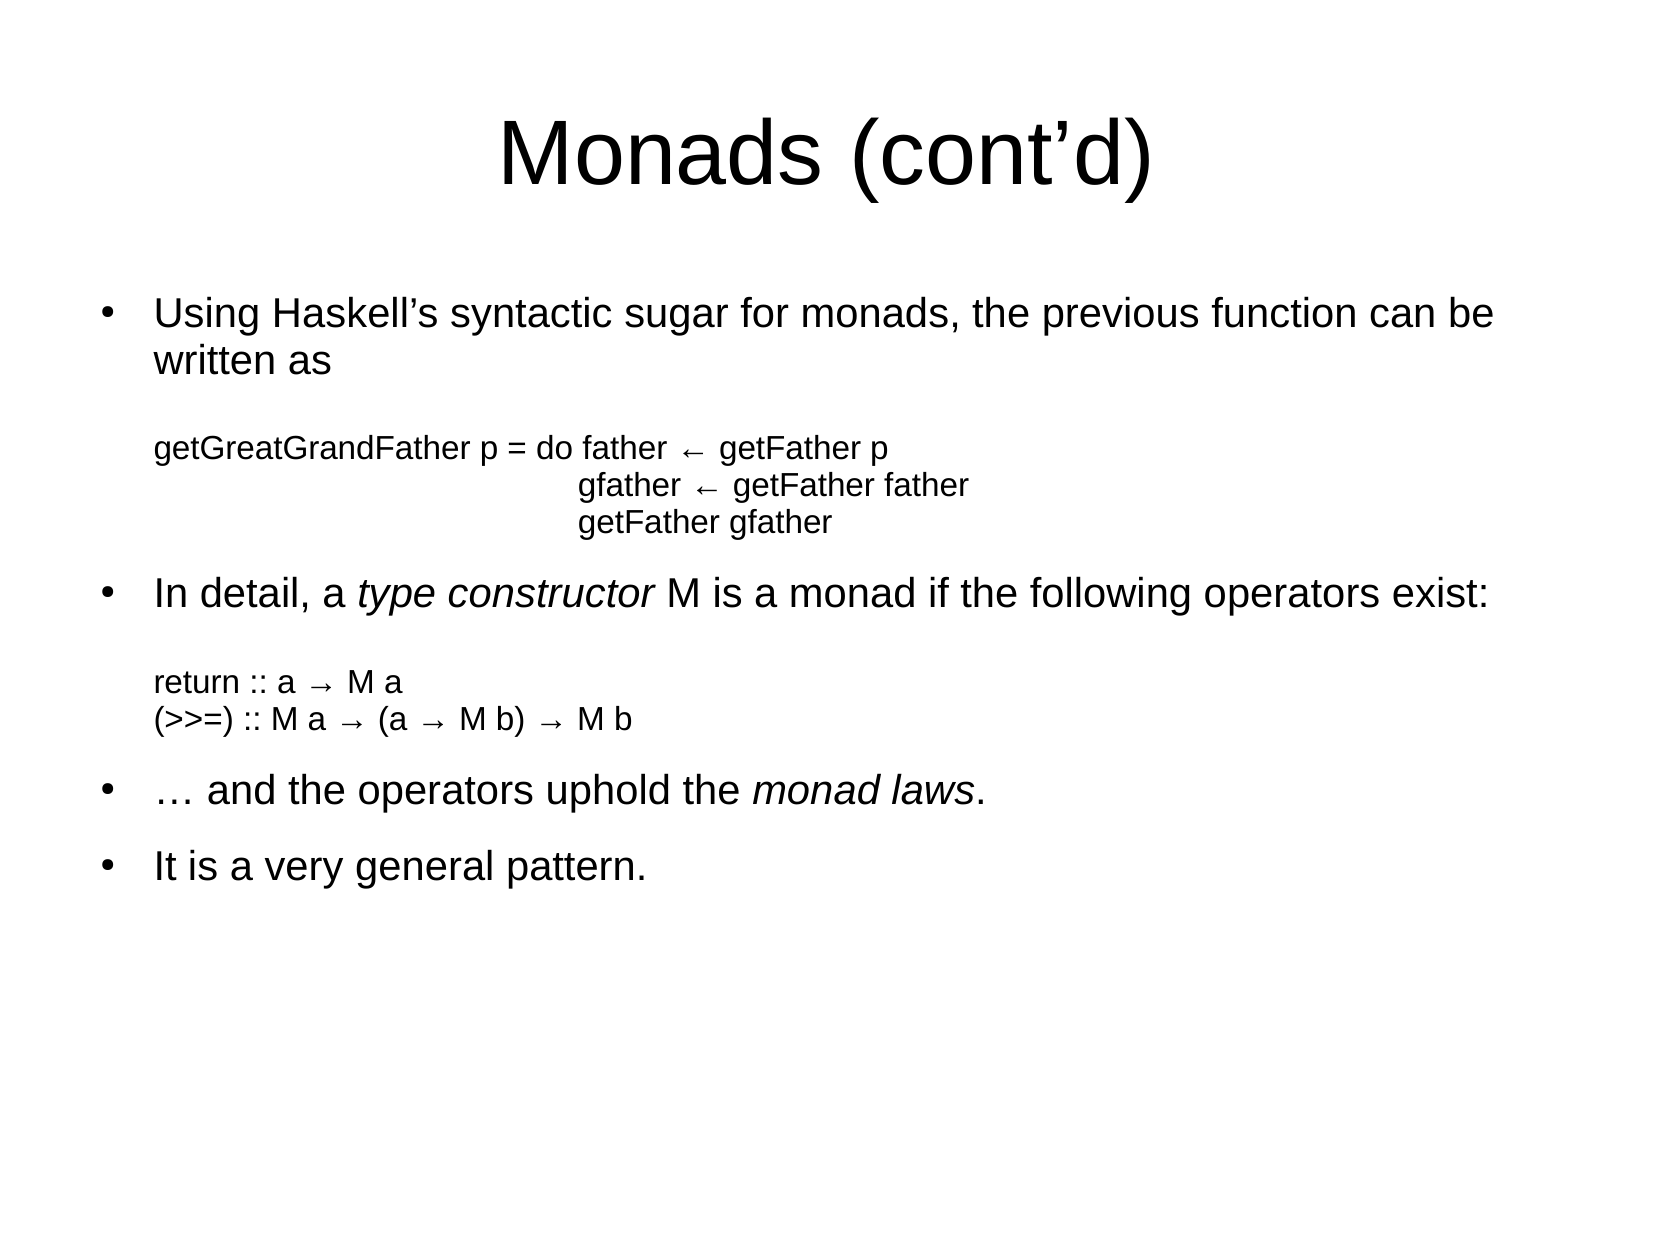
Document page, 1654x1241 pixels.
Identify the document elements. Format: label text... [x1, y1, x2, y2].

list Using Haskell’s syntactic sugar for monads, the previous function can be written as getGreatGrandFather p = do father ← getFather p gfather ← getFather father getFather gfather In detail, a type constructor M is a monad if the following operators exist: return :: a → M a (>>=) :: M a → (a → M b) → M b … and the operators uphold the monad laws. It is a very general pattern. [82, 290, 1571, 1010]
title Monads (cont’d) [82, 49, 1571, 257]
